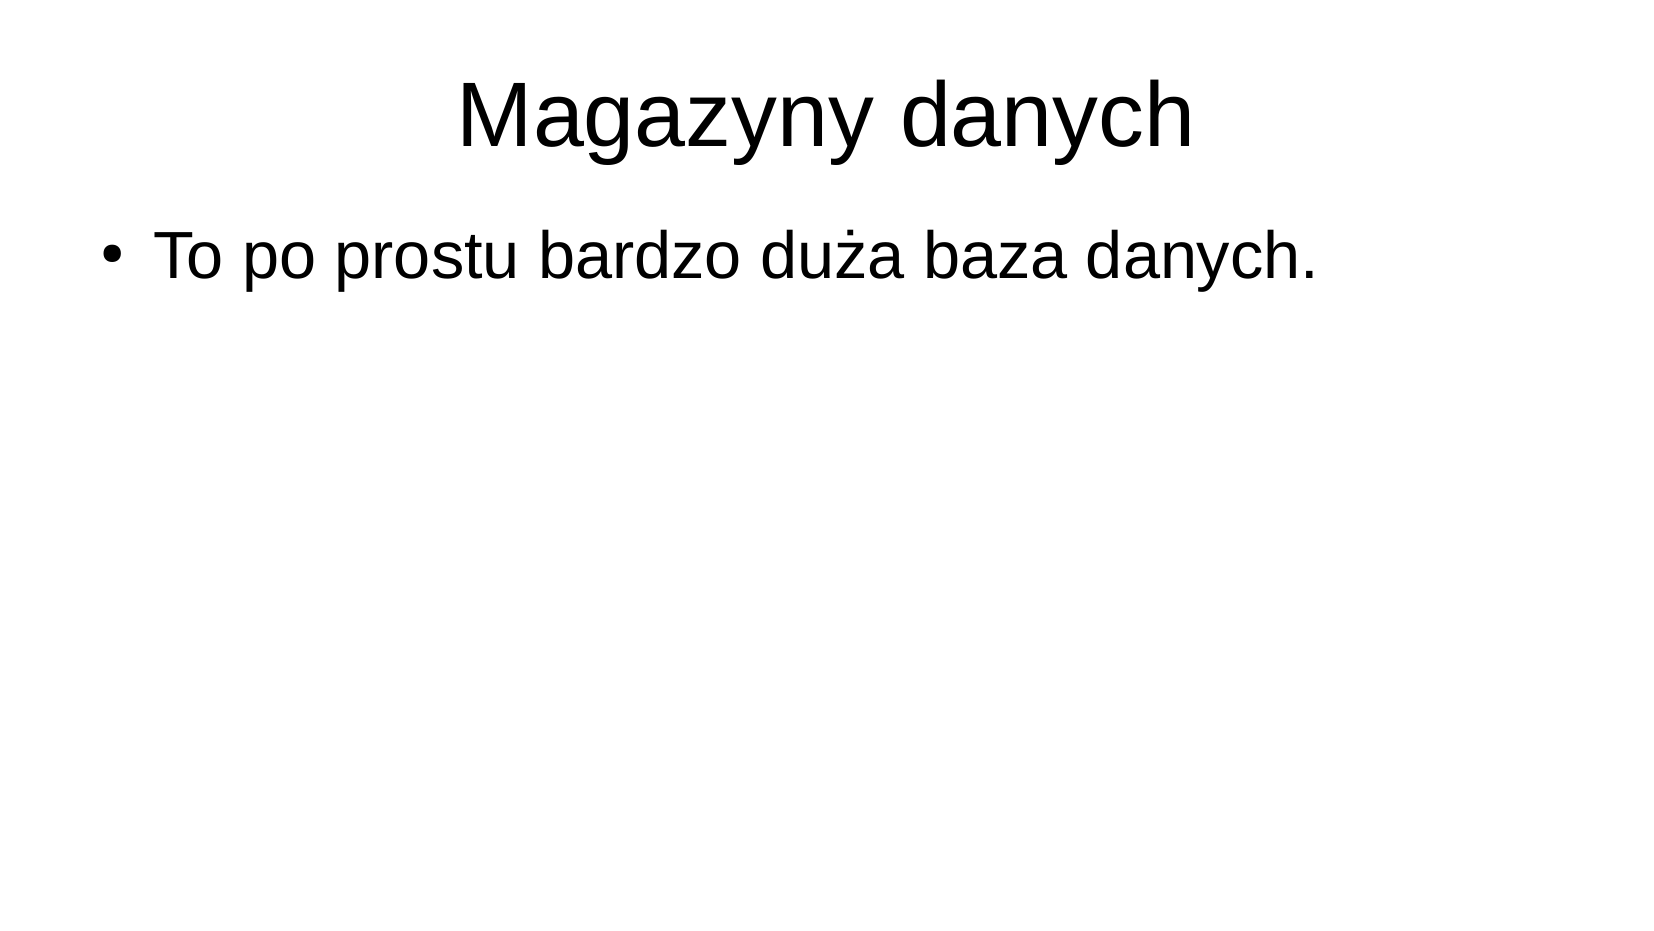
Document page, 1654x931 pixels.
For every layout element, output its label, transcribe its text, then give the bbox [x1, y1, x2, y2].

list To po prostu bardzo duża baza danych. [82, 217, 1571, 758]
title Magazyny danych [82, 37, 1571, 193]
